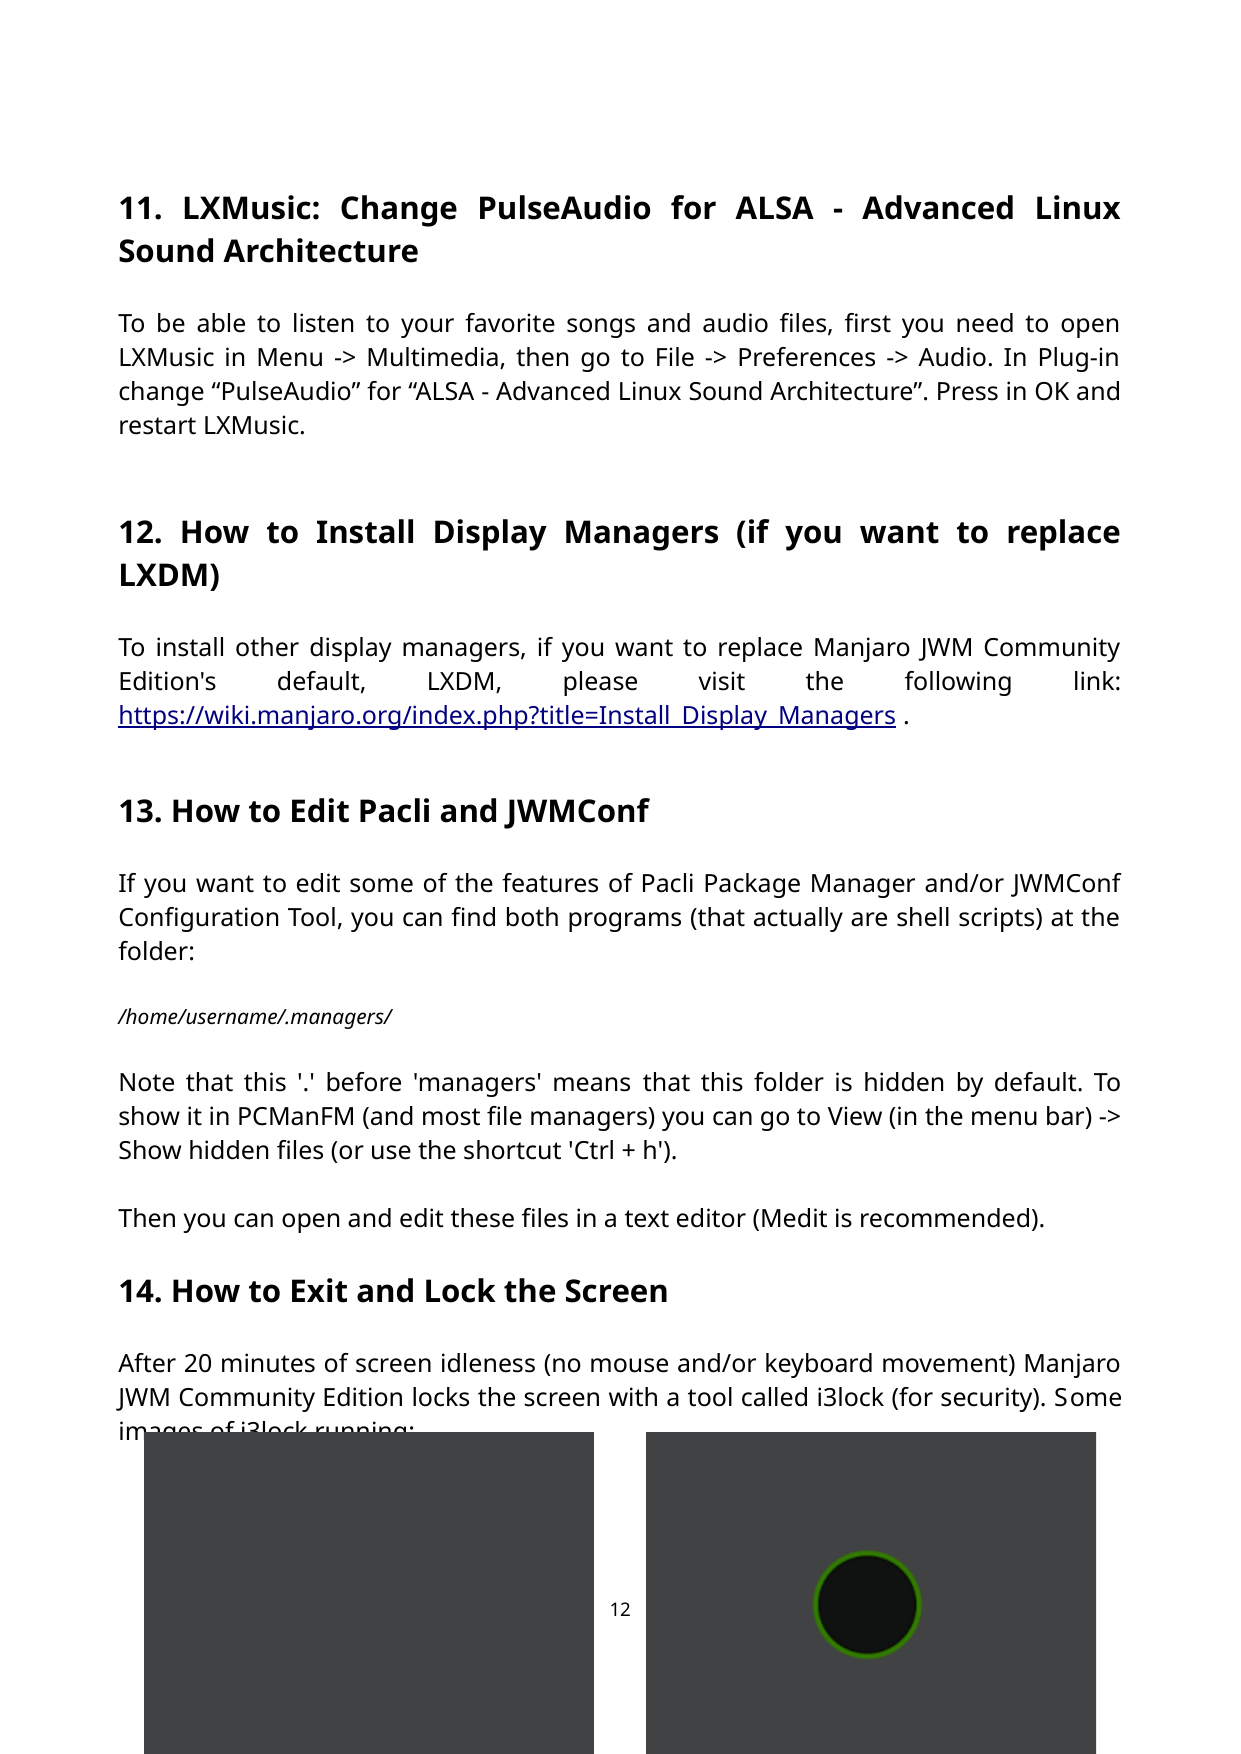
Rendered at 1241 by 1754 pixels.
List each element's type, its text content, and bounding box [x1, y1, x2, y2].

text To be able to listen to your favorite songs and audio files, first you need to open LXMusic in Menu -> Multimedia, then go to File -> Preferences -> Audio. In Plug-in change “PulseAudio” for “ALSA - Advanced Linux Sound Architecture”. Press in OK and restart LXMusic. [118, 306, 1122, 442]
text Note that this '.' before 'managers' means that this folder is hidden by default. To show it in PCManFM (and most file managers) you can go to View (in the menu bar) -> Show hidden files (or use the shortcut 'Ctrl + h'). [118, 1064, 1122, 1166]
text To install other display managers, if you want to replace Manjaro JWM Community Edition's default, LXDM, please visit the following link: https://wiki.manjaro.org/index.php?title=Install_Display_Managers . [118, 629, 1122, 731]
text /home/username/.managers/ [118, 1002, 1122, 1030]
table_header [620, 1482, 646, 1493]
table_header [594, 1482, 620, 1493]
table_header [1097, 1482, 1122, 1493]
picture [646, 1432, 1097, 1754]
text After 20 minutes of screen idleness (no mouse and/or keyboard movement) Manjaro JWM Community Edition locks the screen with a tool called i3lock (for security). Some images of i3lock running: [118, 1345, 1122, 1447]
table_header [118, 1482, 144, 1493]
subtitle 13. How to Edit Pacli and JWMConf [118, 789, 1122, 831]
text Then you can open and edit these files in a text editor (Medit is recommended). [118, 1201, 1122, 1234]
text 12. How to Install Display Managers (if you want to replace LXDM) [118, 510, 1122, 595]
picture [144, 1432, 594, 1754]
subtitle 14. How to Exit and Lock the Screen [118, 1269, 1122, 1311]
text 11. LXMusic: Change PulseAudio for ALSA - Advanced Linux Sound Architecture [118, 186, 1122, 271]
text If you want to edit some of the features of Pacli Package Manager and/or JWMConf Configuration Tool, you can find both programs (that actually are shell scripts) at the folder: [118, 866, 1122, 968]
